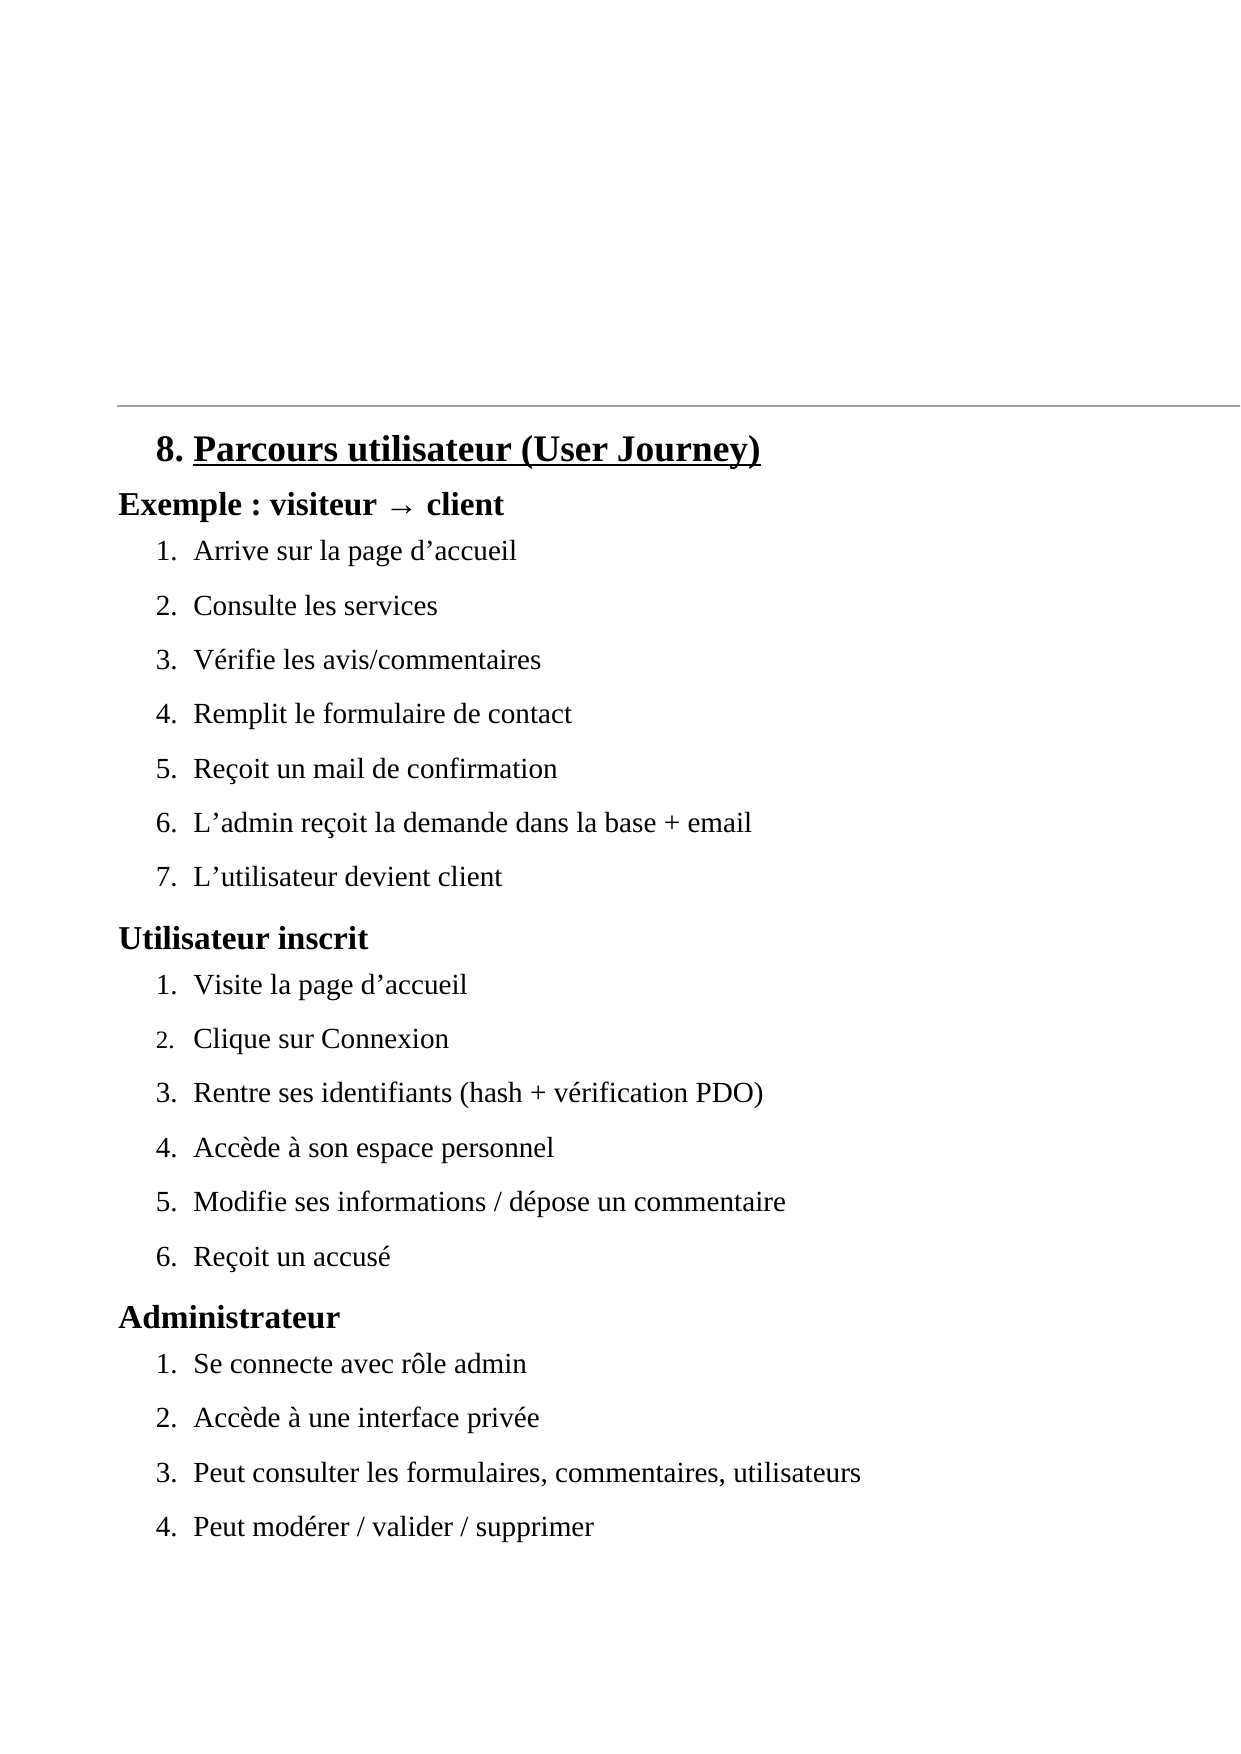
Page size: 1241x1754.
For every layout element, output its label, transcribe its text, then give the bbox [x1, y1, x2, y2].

list Clique sur Connexion [156, 1021, 1122, 1055]
list Accède à une interface privée [156, 1400, 1122, 1434]
list Arrive sur la page d’accueil [156, 533, 1122, 567]
list Modifie ses informations / dépose un commentaire [156, 1184, 1122, 1218]
list Rentre ses identifiants (hash + vérification PDO) [156, 1076, 1122, 1109]
list L’utilisateur devient client [156, 859, 1122, 893]
list Remplit le formulaire de contact [156, 696, 1122, 730]
list L’admin reçoit la demande dans la base + email [156, 805, 1122, 839]
list Reçoit un mail de confirmation [156, 751, 1122, 784]
subtitle Exemple : visiteur → client [118, 484, 1122, 523]
list Visite la page d’accueil [156, 967, 1122, 1000]
list Accède à son espace personnel [156, 1130, 1122, 1163]
subtitle Utilisateur inscrit [118, 918, 1122, 956]
subtitle Administrateur [118, 1297, 1122, 1336]
list Consulte les services [156, 588, 1122, 621]
list Parcours utilisateur (User Journey) [156, 427, 1122, 470]
list Peut modérer / valider / supprimer [156, 1509, 1122, 1543]
list Se connecte avec rôle admin [156, 1346, 1122, 1379]
list Vérifie les avis/commentaires [156, 642, 1122, 676]
list Peut consulter les formulaires, commentaires, utilisateurs [156, 1455, 1122, 1488]
list Reçoit un accusé [156, 1239, 1122, 1272]
